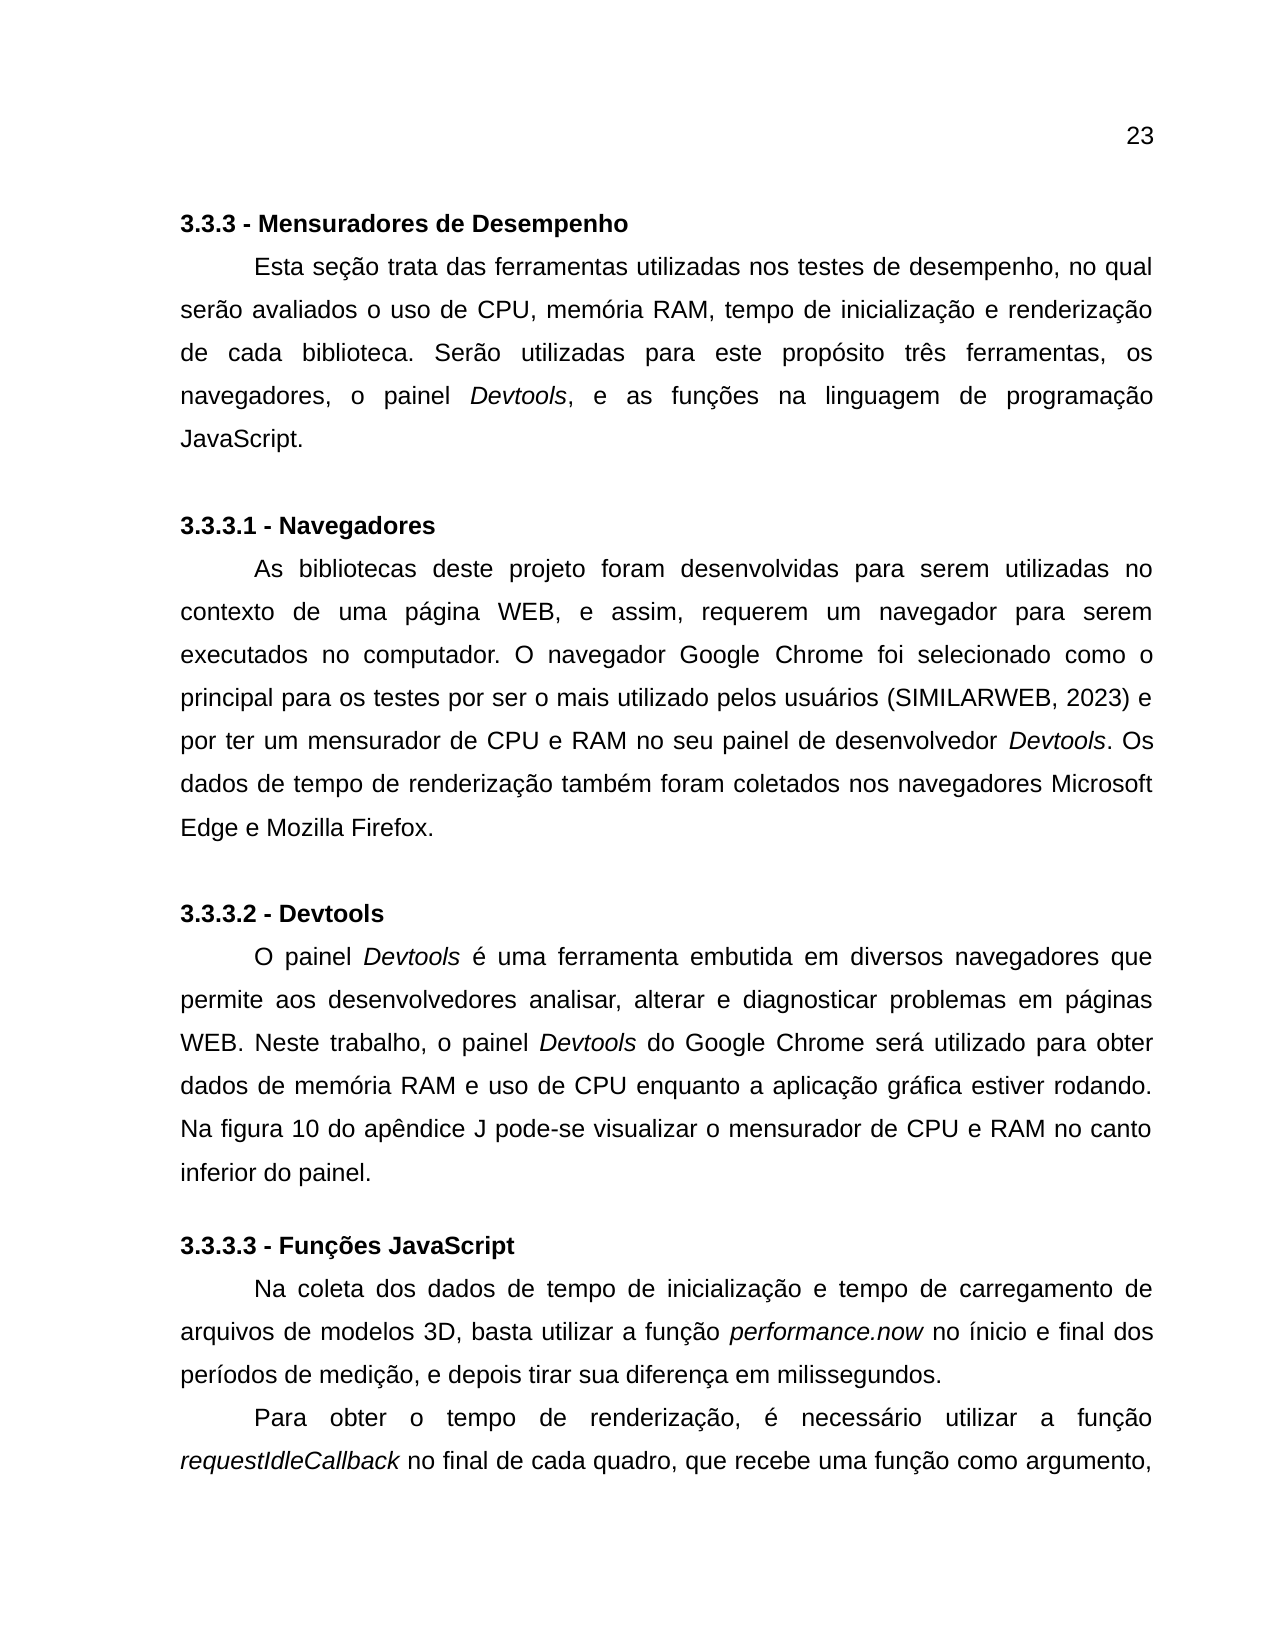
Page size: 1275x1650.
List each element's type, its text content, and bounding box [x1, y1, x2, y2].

subtitle 3.3.3.2 - Devtools [180, 899, 1154, 928]
subtitle 3.3.3.1 - Navegadores [180, 511, 1154, 539]
text O painel Devtools é uma ferramenta embutida em diversos navegadores que permite aos desenvolvedores analisar, alterar e diagnosticar problemas em páginas WEB. Neste trabalho, o painel Devtools do Google Chrome será utilizado para obter dados de memória RAM e uso de CPU enquanto a aplicação gráfica estiver rodando. Na figura 10 do apêndice J pode-se visualizar o mensurador de CPU e RAM no canto inferior do painel. [180, 942, 1154, 1186]
text Na coleta dos dados de tempo de inicialização e tempo de carregamento de arquivos de modelos 3D, basta utilizar a função performance.now no ínicio e final dos períodos de medição, e depois tirar sua diferença em milissegundos. [180, 1274, 1154, 1389]
text As bibliotecas deste projeto foram desenvolvidas para serem utilizadas no contexto de uma página WEB, e assim, requerem um navegador para serem executados no computador. O navegador Google Chrome foi selecionado como o principal para os testes por ser o mais utilizado pelos usuários (SIMILARWEB, 2023) e por ter um mensurador de CPU e RAM no seu painel de desenvolvedor Devtools. Os dados de tempo de renderização também foram coletados nos navegadores Microsoft Edge e Mozilla Firefox. [180, 554, 1154, 841]
subtitle 3.3.3 - Mensuradores de Desempenho [180, 209, 1154, 238]
text Para obter o tempo de renderização, é necessário utilizar a função requestIdleCallback no final de cada quadro, que recebe uma função como argumento, [180, 1403, 1154, 1475]
subtitle 3.3.3.3 - Funções JavaScript [180, 1231, 1154, 1259]
text Esta seção trata das ferramentas utilizadas nos testes de desempenho, no qual serão avaliados o uso de CPU, memória RAM, tempo de inicialização e renderização de cada biblioteca. Serão utilizadas para este propósito três ferramentas, os navegadores, o painel Devtools, e as funções na linguagem de programação JavaScript. [180, 252, 1154, 453]
